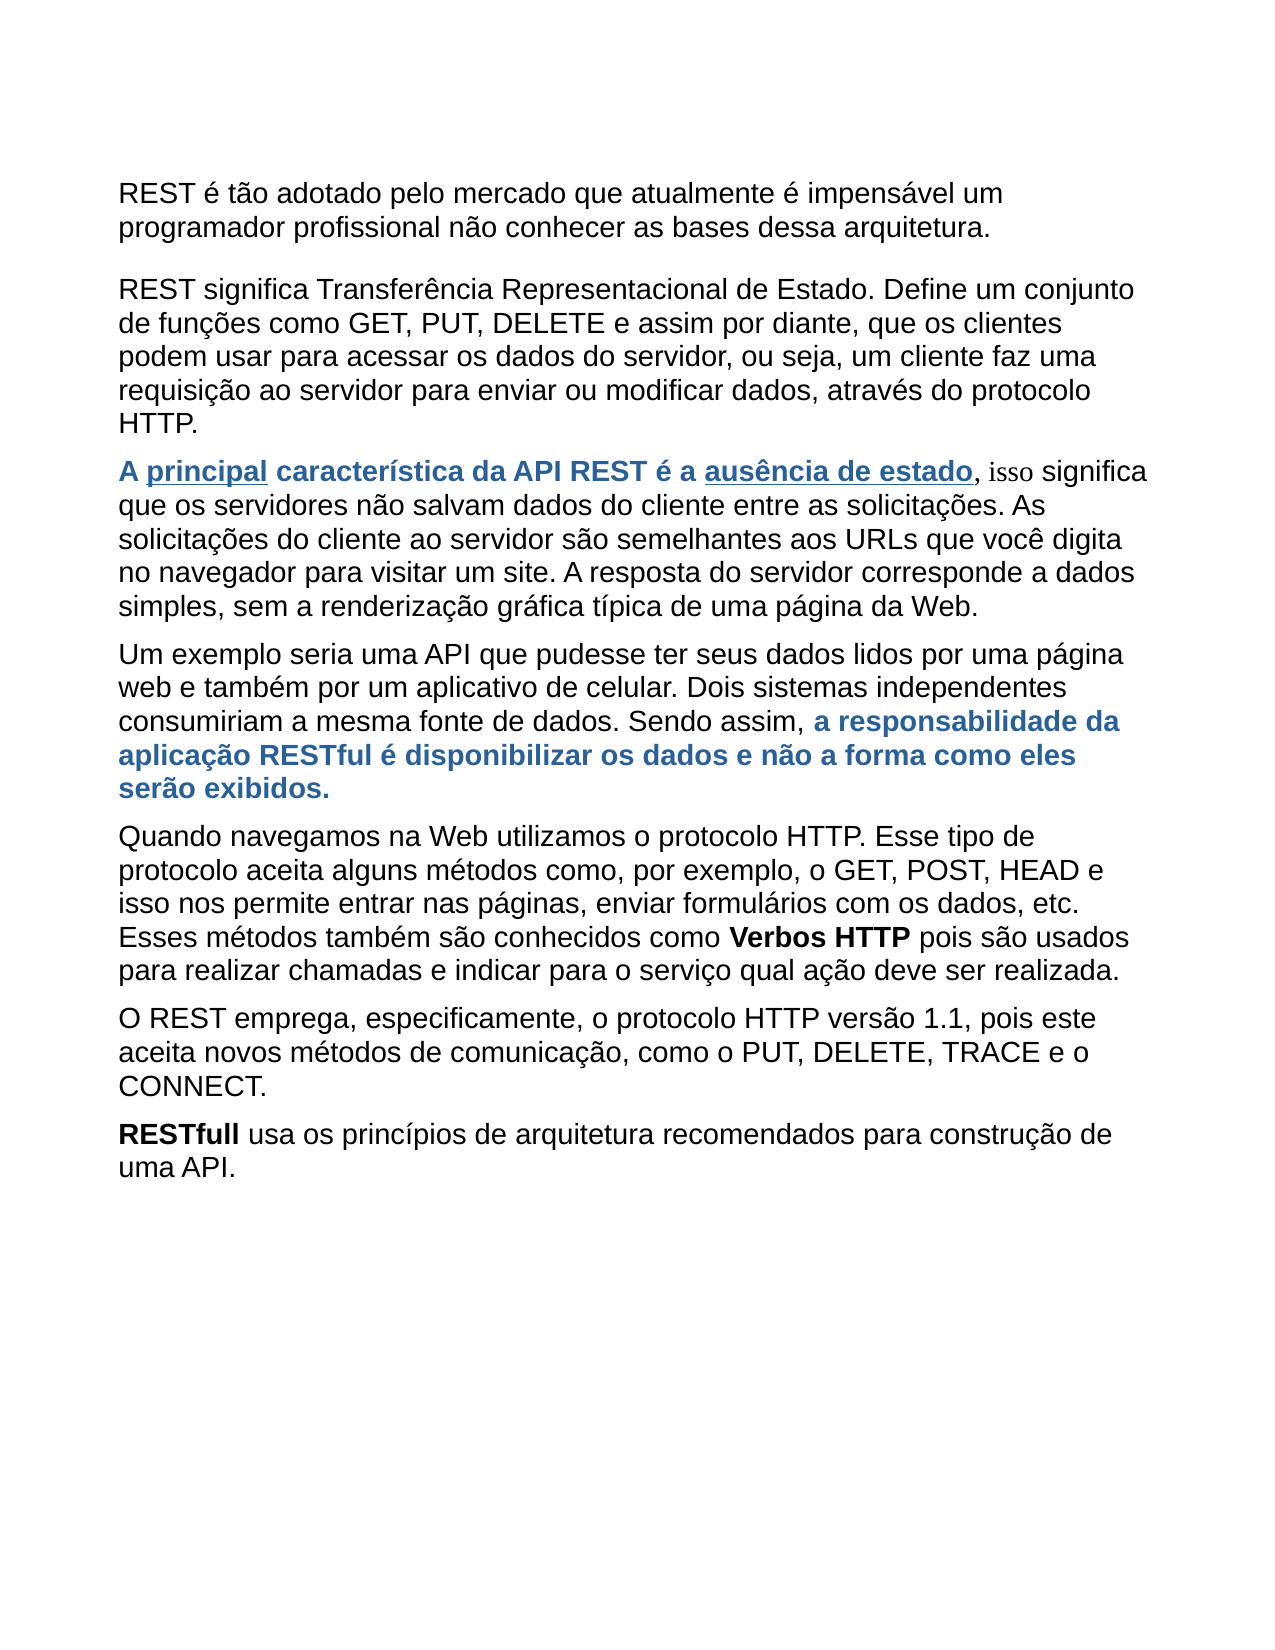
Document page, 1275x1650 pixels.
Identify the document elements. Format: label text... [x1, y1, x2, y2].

text O REST emprega, especificamente, o protocolo HTTP versão 1.1, pois este aceita novos métodos de comunicação, como o PUT, DELETE, TRACE e o CONNECT. [118, 1001, 1157, 1102]
text REST significa Transferência Representacional de Estado. Define um conjunto de funções como GET, PUT, DELETE e assim por diante, que os clientes podem usar para acessar os dados do servidor, ou seja, um cliente faz uma requisição ao servidor para enviar ou modificar dados, através do protocolo HTTP. [118, 272, 1157, 440]
text A principal característica da API REST é a ausência de estado, isso significa que os servidores não salvam dados do cliente entre as solicitações. As solicitações do cliente ao servidor são semelhantes aos URLs que você digita no navegador para visitar um site. A resposta do servidor corresponde a dados simples, sem a renderização gráfica típica de uma página da Web. [118, 454, 1157, 622]
text Um exemplo seria uma API que pudesse ter seus dados lidos por uma página web e também por um aplicativo de celular. Dois sistemas independentes consumiriam a mesma fonte de dados. Sendo assim, a responsabilidade da aplicação RESTful é disponibilizar os dados e não a forma como eles serão exibidos. [118, 637, 1157, 804]
text RESTfull usa os princípios de arquitetura recomendados para construção de uma API. [118, 1117, 1157, 1184]
text Quando navegamos na Web utilizamos o protocolo HTTP. Esse tipo de protocolo aceita alguns métodos como, por exemplo, o GET, POST, HEAD e isso nos permite entrar nas páginas, enviar formulários com os dados, etc. Esses métodos também são conhecidos como Verbos HTTP pois são usados para realizar chamadas e indicar para o serviço qual ação deve ser realizada. [118, 819, 1157, 987]
text REST é tão adotado pelo mercado que atualmente é impensável um programador profissional não conhecer as bases dessa arquitetura. [118, 176, 1157, 243]
